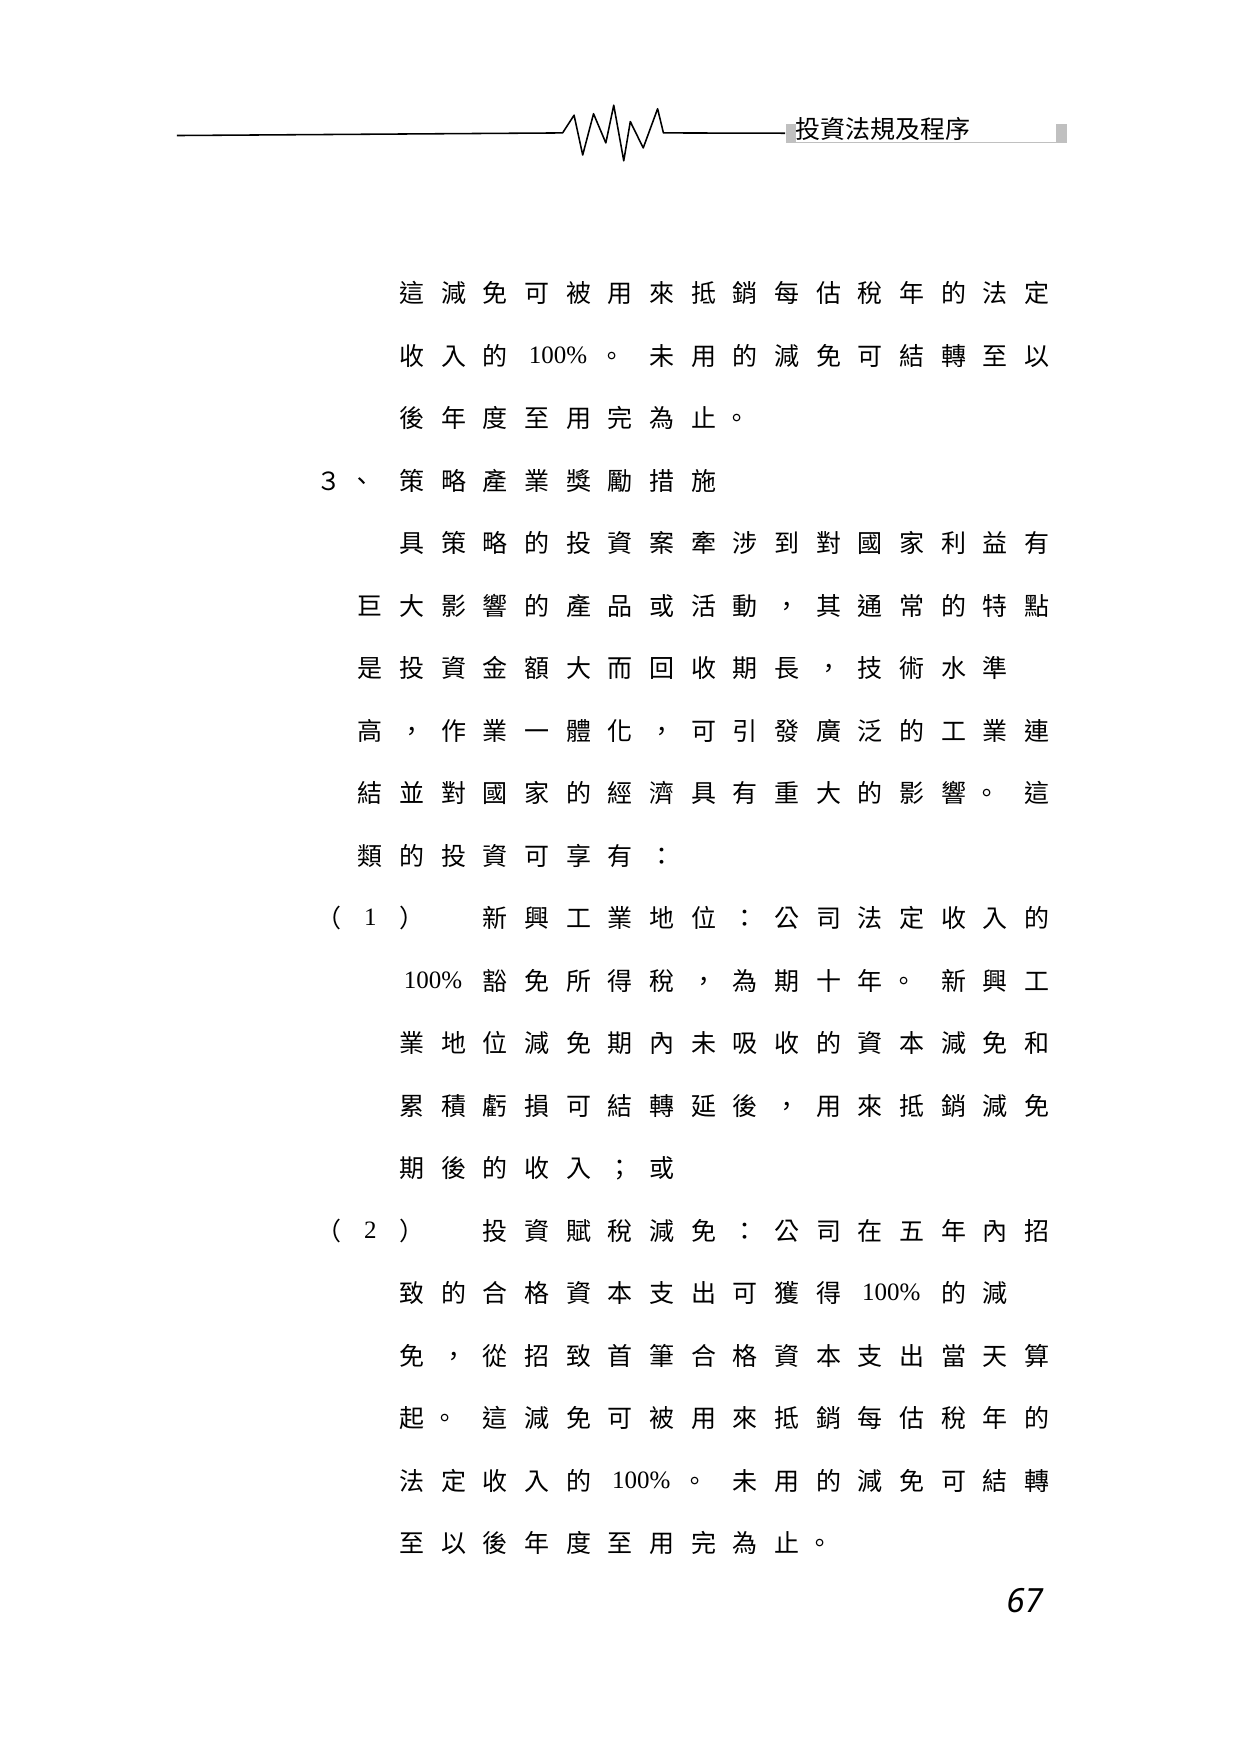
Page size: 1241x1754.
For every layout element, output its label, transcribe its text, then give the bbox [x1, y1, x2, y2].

text ３、策略產業獎勵措施 [281, 438, 1058, 500]
text （1） 新興工業地位：公司法定收入的100%豁免所得稅，為期十年。新興工業地位減免期內未吸收的資本減免和累積虧損可結轉延後，用來抵銷減免期後的收入；或 [306, 875, 1058, 1188]
text （2） 投資賦稅減免：公司在五年內招致的合格資本支出可獲得100%的減免，從招致首筆合格資本支出當天算起。這減免可被用來抵銷每估稅年的法定收入的100%。未用的減免可結轉至以後年度至用完為止。 [306, 1188, 1058, 1563]
text 具策略的投資案牽涉到對國家利益有巨大影響的產品或活動，其通常的特點是投資金額大而回收期長，技術水準高，作業一體化，可引發廣泛的工業連結並對國家的經濟具有重大的影響。這類的投資可享有： [330, 500, 1058, 875]
text 這減免可被用來抵銷每估稅年的法定收入的100%。未用的減免可結轉至以後年度至用完為止。 [306, 250, 1058, 438]
